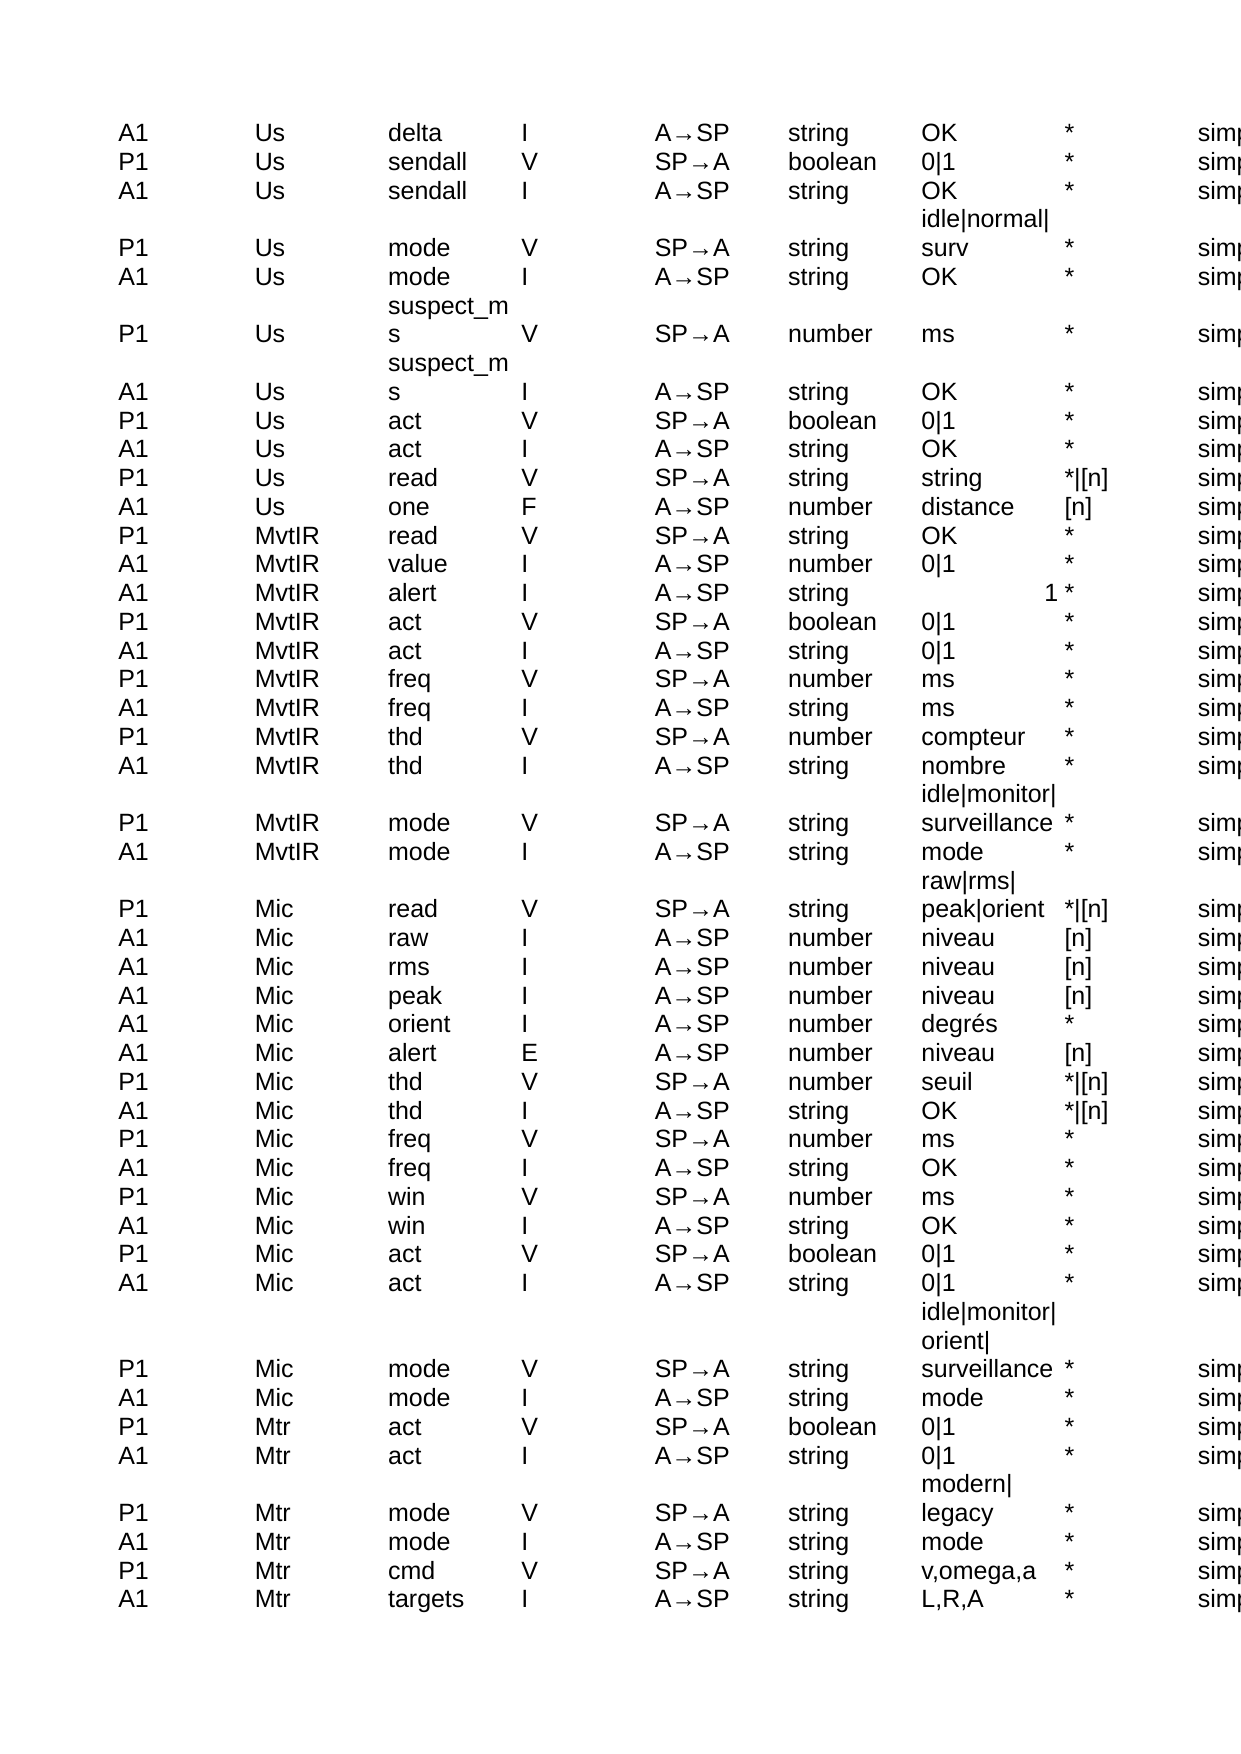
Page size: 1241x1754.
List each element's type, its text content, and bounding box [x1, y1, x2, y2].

table_cell simple [1195, 923, 1240, 952]
table_cell mode [385, 262, 518, 291]
table_cell V [518, 1469, 651, 1527]
table_cell distance [918, 492, 1061, 521]
table_cell P1 [115, 1297, 251, 1383]
table_cell Mic [251, 1038, 385, 1067]
table_cell A1 [115, 1153, 251, 1182]
table_cell string [785, 1556, 918, 1584]
table_cell simple [1195, 1124, 1240, 1153]
table_cell * [1061, 147, 1194, 176]
table_cell mode [385, 1527, 518, 1556]
table_cell Us [251, 176, 385, 204]
table_cell P1 [115, 1239, 251, 1268]
table_cell cmd [385, 1556, 518, 1584]
table_cell A1 [115, 1527, 251, 1556]
table_cell win [385, 1182, 518, 1211]
table_cell SP→A [651, 1067, 785, 1096]
table_cell SP→A [651, 463, 785, 492]
table_cell string [785, 866, 918, 923]
table_cell A→SP [651, 1038, 785, 1067]
table_cell A1 [115, 578, 251, 607]
table_cell Mic [251, 1383, 385, 1412]
table_cell 0|1 [918, 406, 1061, 434]
table_cell V [518, 866, 651, 923]
table_cell Us [251, 434, 385, 463]
table_cell string [785, 1297, 918, 1383]
table_cell SP→A [651, 1124, 785, 1153]
table_cell * [1061, 1297, 1194, 1383]
table_cell string [785, 118, 918, 147]
table_cell number [785, 664, 918, 693]
table_cell MvtIR [251, 779, 385, 837]
table_cell A1 [115, 1441, 251, 1469]
table_cell simple [1195, 1469, 1240, 1527]
table_cell boolean [785, 607, 918, 636]
table_cell string [785, 693, 918, 722]
table_cell simple [1195, 693, 1240, 722]
table_cell P1 [115, 463, 251, 492]
table_cell * [1061, 348, 1194, 406]
table_cell number [785, 549, 918, 578]
table_cell Mic [251, 1067, 385, 1096]
table_cell A1 [115, 118, 251, 147]
table_cell Mic [251, 866, 385, 923]
table_cell I [518, 1211, 651, 1239]
table_cell * [1061, 549, 1194, 578]
table_cell simple [1195, 204, 1240, 262]
table_cell OK [918, 1096, 1061, 1124]
table_cell ms [918, 1124, 1061, 1153]
table_cell simple [1195, 463, 1240, 492]
table_cell V [518, 291, 651, 348]
table_cell I [518, 434, 651, 463]
table_cell simple [1195, 434, 1240, 463]
table_cell idle|monitor|surveillance [918, 779, 1061, 837]
table_cell sendall [385, 176, 518, 204]
table_cell I [518, 578, 651, 607]
table_cell act [385, 1268, 518, 1297]
table_cell Mic [251, 923, 385, 952]
table_cell V [518, 1297, 651, 1383]
table_cell SP→A [651, 1412, 785, 1441]
table_cell I [518, 1383, 651, 1412]
table_cell orient [385, 1009, 518, 1038]
table_cell 0|1 [918, 1441, 1061, 1469]
table_cell * [1061, 607, 1194, 636]
table_cell I [518, 1096, 651, 1124]
table_cell simple [1195, 1009, 1240, 1038]
table_cell I [518, 981, 651, 1009]
table_cell V [518, 1556, 651, 1584]
table_cell act [385, 636, 518, 664]
table_cell one [385, 492, 518, 521]
table_cell SP→A [651, 521, 785, 549]
table_cell A1 [115, 348, 251, 406]
table_cell read [385, 521, 518, 549]
table_cell [n] [1061, 923, 1194, 952]
table_cell boolean [785, 1412, 918, 1441]
table_cell P1 [115, 722, 251, 751]
table_cell A1 [115, 1096, 251, 1124]
table_cell mode [385, 1383, 518, 1412]
table_cell read [385, 463, 518, 492]
table_cell string [785, 578, 918, 607]
table_cell P1 [115, 779, 251, 837]
table_cell * [1061, 406, 1194, 434]
table_cell A→SP [651, 1153, 785, 1182]
table_cell Us [251, 204, 385, 262]
table_cell simple [1195, 607, 1240, 636]
table_cell simple [1195, 636, 1240, 664]
table_cell suspect_ms [385, 348, 518, 406]
table_cell simple [1195, 866, 1240, 923]
table_cell A→SP [651, 1096, 785, 1124]
table_cell A1 [115, 549, 251, 578]
table_cell simple [1195, 837, 1240, 866]
table_cell * [1061, 521, 1194, 549]
table_cell Us [251, 348, 385, 406]
table_cell MvtIR [251, 549, 385, 578]
table_cell P1 [115, 1412, 251, 1441]
table_cell 0|1 [918, 147, 1061, 176]
table_cell [n] [1061, 952, 1194, 981]
table_cell 0|1 [918, 636, 1061, 664]
table_cell seuil [918, 1067, 1061, 1096]
table_cell ms [918, 291, 1061, 348]
table_cell V [518, 463, 651, 492]
table_cell A1 [115, 923, 251, 952]
table_cell simple [1195, 176, 1240, 204]
table_cell freq [385, 693, 518, 722]
table_cell * [1061, 636, 1194, 664]
table_cell string [785, 636, 918, 664]
table_cell string [785, 1469, 918, 1527]
table_cell simple [1195, 952, 1240, 981]
table_cell rms [385, 952, 518, 981]
table_cell Us [251, 492, 385, 521]
table_cell string [785, 1211, 918, 1239]
table_cell raw [385, 923, 518, 952]
table_cell I [518, 1268, 651, 1297]
table_cell A→SP [651, 118, 785, 147]
table_cell A→SP [651, 578, 785, 607]
table_cell P1 [115, 1067, 251, 1096]
table_cell A→SP [651, 549, 785, 578]
table_cell SP→A [651, 1556, 785, 1584]
table_cell Mic [251, 952, 385, 981]
table_cell A1 [115, 1584, 251, 1613]
table_cell mode [385, 1469, 518, 1527]
table_cell V [518, 1067, 651, 1096]
table_cell *|[n] [1061, 866, 1194, 923]
table_cell string [785, 262, 918, 291]
table_cell SP→A [651, 1469, 785, 1527]
table_cell string [785, 1584, 918, 1613]
table_cell I [518, 923, 651, 952]
table_cell number [785, 952, 918, 981]
table_cell SP→A [651, 204, 785, 262]
table_cell * [1061, 176, 1194, 204]
table_cell alert [385, 578, 518, 607]
table_cell niveau [918, 952, 1061, 981]
table_cell freq [385, 1153, 518, 1182]
table_cell P1 [115, 1182, 251, 1211]
table_cell * [1061, 1527, 1194, 1556]
table_cell V [518, 521, 651, 549]
table_cell A1 [115, 262, 251, 291]
table_cell L,R,A [918, 1584, 1061, 1613]
table_cell MvtIR [251, 578, 385, 607]
table_cell Mtr [251, 1441, 385, 1469]
table_cell OK [918, 118, 1061, 147]
table_cell I [518, 636, 651, 664]
table_cell A1 [115, 492, 251, 521]
table_cell A1 [115, 837, 251, 866]
table_cell *|[n] [1061, 463, 1194, 492]
table_cell Mic [251, 1297, 385, 1383]
table_cell simple [1195, 406, 1240, 434]
table_cell MvtIR [251, 693, 385, 722]
table_cell string [785, 434, 918, 463]
table_cell thd [385, 722, 518, 751]
table_cell string [785, 204, 918, 262]
table_cell Mic [251, 1096, 385, 1124]
table_cell string [785, 779, 918, 837]
table_cell simple [1195, 492, 1240, 521]
table_cell P1 [115, 664, 251, 693]
table_cell simple [1195, 1038, 1240, 1067]
table_cell SP→A [651, 866, 785, 923]
table_cell simple [1195, 1527, 1240, 1556]
table_cell V [518, 722, 651, 751]
table_cell peak [385, 981, 518, 1009]
table_cell V [518, 147, 651, 176]
table_cell number [785, 1067, 918, 1096]
table_cell I [518, 1584, 651, 1613]
table_cell P1 [115, 607, 251, 636]
table_cell simple [1195, 521, 1240, 549]
table_cell A→SP [651, 176, 785, 204]
table_cell OK [918, 521, 1061, 549]
table_cell [n] [1061, 1038, 1194, 1067]
table_cell A→SP [651, 636, 785, 664]
table_cell * [1061, 1009, 1194, 1038]
table_cell P1 [115, 147, 251, 176]
table_cell * [1061, 1556, 1194, 1584]
table_cell *|[n] [1061, 1096, 1194, 1124]
table_cell P1 [115, 204, 251, 262]
table_cell simple [1195, 722, 1240, 751]
table_cell Mic [251, 1211, 385, 1239]
table_cell niveau [918, 923, 1061, 952]
table_cell SP→A [651, 1182, 785, 1211]
table_cell A→SP [651, 348, 785, 406]
table_cell I [518, 118, 651, 147]
table_cell V [518, 1124, 651, 1153]
table_cell Us [251, 262, 385, 291]
table_cell mode [385, 779, 518, 837]
table_cell I [518, 1527, 651, 1556]
table_cell Mic [251, 1239, 385, 1268]
table_cell A1 [115, 176, 251, 204]
table_cell I [518, 1441, 651, 1469]
table_cell I [518, 1153, 651, 1182]
table_cell MvtIR [251, 837, 385, 866]
table_cell string [785, 1153, 918, 1182]
table_cell string [785, 837, 918, 866]
table_cell mode [918, 837, 1061, 866]
table_cell A→SP [651, 262, 785, 291]
table_cell 0|1 [918, 607, 1061, 636]
table_cell mode [385, 1297, 518, 1383]
table_cell Us [251, 147, 385, 176]
table_cell P1 [115, 1469, 251, 1527]
table_cell simple [1195, 1211, 1240, 1239]
table_cell Mic [251, 1182, 385, 1211]
table_cell simple [1195, 1412, 1240, 1441]
table_cell MvtIR [251, 664, 385, 693]
table_cell boolean [785, 147, 918, 176]
table_cell ms [918, 693, 1061, 722]
table_cell SP→A [651, 147, 785, 176]
table_cell thd [385, 751, 518, 779]
table_cell simple [1195, 262, 1240, 291]
table_cell V [518, 1182, 651, 1211]
table_cell A→SP [651, 1584, 785, 1613]
table_cell string [785, 1096, 918, 1124]
table_cell I [518, 693, 651, 722]
table_cell [n] [1061, 492, 1194, 521]
table_cell * [1061, 262, 1194, 291]
table_cell E [518, 1038, 651, 1067]
table_cell simple [1195, 348, 1240, 406]
table_cell MvtIR [251, 722, 385, 751]
table_cell [n] [1061, 981, 1194, 1009]
table_cell Mtr [251, 1412, 385, 1441]
table_cell I [518, 751, 651, 779]
table_cell P1 [115, 1124, 251, 1153]
table_cell freq [385, 664, 518, 693]
table_cell Mic [251, 981, 385, 1009]
table_cell boolean [785, 1239, 918, 1268]
table_cell A→SP [651, 1441, 785, 1469]
table_cell * [1061, 751, 1194, 779]
table_cell * [1061, 434, 1194, 463]
table_cell nombre [918, 751, 1061, 779]
table_cell * [1061, 578, 1194, 607]
table_cell OK [918, 176, 1061, 204]
table_cell P1 [115, 406, 251, 434]
table_cell number [785, 981, 918, 1009]
table_cell Mtr [251, 1527, 385, 1556]
table_cell mode [385, 837, 518, 866]
table_cell Mtr [251, 1469, 385, 1527]
table_cell * [1061, 1412, 1194, 1441]
table_cell 0|1 [918, 1239, 1061, 1268]
table_cell Mic [251, 1009, 385, 1038]
table_cell * [1061, 837, 1194, 866]
table_cell simple [1195, 1067, 1240, 1096]
table_cell I [518, 952, 651, 981]
table_cell A1 [115, 952, 251, 981]
table_cell string [785, 1268, 918, 1297]
table_cell Mic [251, 1268, 385, 1297]
table_cell simple [1195, 291, 1240, 348]
table_cell simple [1195, 1584, 1240, 1613]
table_cell ms [918, 1182, 1061, 1211]
table_cell P1 [115, 866, 251, 923]
table_cell * [1061, 1383, 1194, 1412]
table_cell * [1061, 291, 1194, 348]
table_cell SP→A [651, 664, 785, 693]
table_cell simple [1195, 147, 1240, 176]
table_cell simple [1195, 981, 1240, 1009]
table_cell MvtIR [251, 521, 385, 549]
table_cell * [1061, 1211, 1194, 1239]
table_cell simple [1195, 549, 1240, 578]
table_cell A→SP [651, 923, 785, 952]
table_cell A→SP [651, 981, 785, 1009]
table_cell * [1061, 1584, 1194, 1613]
table_cell SP→A [651, 607, 785, 636]
table_cell string [785, 463, 918, 492]
table_cell win [385, 1211, 518, 1239]
table_cell MvtIR [251, 607, 385, 636]
table_cell string [785, 348, 918, 406]
table_cell A→SP [651, 434, 785, 463]
table_cell value [385, 549, 518, 578]
table_cell A→SP [651, 837, 785, 866]
table_cell I [518, 262, 651, 291]
table_cell A→SP [651, 1268, 785, 1297]
table_cell act [385, 1239, 518, 1268]
table_cell A1 [115, 1211, 251, 1239]
table_cell V [518, 1412, 651, 1441]
table_cell OK [918, 348, 1061, 406]
table_cell string [918, 463, 1061, 492]
table_cell act [385, 1441, 518, 1469]
table_cell * [1061, 693, 1194, 722]
table_cell simple [1195, 1268, 1240, 1297]
table_cell P1 [115, 1556, 251, 1584]
table_cell SP→A [651, 779, 785, 837]
table_cell Us [251, 291, 385, 348]
table_cell sendall [385, 147, 518, 176]
table_cell niveau [918, 1038, 1061, 1067]
table_cell targets [385, 1584, 518, 1613]
table_cell P1 [115, 291, 251, 348]
table_cell thd [385, 1096, 518, 1124]
table_cell I [518, 549, 651, 578]
table_cell V [518, 1239, 651, 1268]
table_cell number [785, 291, 918, 348]
table_cell A1 [115, 434, 251, 463]
table_cell number [785, 1182, 918, 1211]
table_cell simple [1195, 1182, 1240, 1211]
table_cell A1 [115, 1268, 251, 1297]
table_cell * [1061, 1124, 1194, 1153]
table_cell act [385, 406, 518, 434]
table_cell MvtIR [251, 751, 385, 779]
table_cell number [785, 1009, 918, 1038]
table_cell modern|legacy [918, 1469, 1061, 1527]
table_cell * [1061, 1268, 1194, 1297]
table_cell v,omega,a [918, 1556, 1061, 1584]
table_cell A1 [115, 636, 251, 664]
table_cell Mtr [251, 1584, 385, 1613]
table_cell string [785, 751, 918, 779]
table_cell * [1061, 204, 1194, 262]
table_cell 0|1 [918, 549, 1061, 578]
table_cell delta [385, 118, 518, 147]
table_cell number [785, 1124, 918, 1153]
table_cell simple [1195, 1153, 1240, 1182]
table_cell ms [918, 664, 1061, 693]
table_cell OK [918, 1153, 1061, 1182]
table_cell boolean [785, 406, 918, 434]
table_cell mode [385, 204, 518, 262]
table_cell P1 [115, 521, 251, 549]
table_cell * [1061, 1469, 1194, 1527]
table_cell SP→A [651, 722, 785, 751]
table_cell * [1061, 664, 1194, 693]
table_cell A1 [115, 751, 251, 779]
table_cell Us [251, 118, 385, 147]
table_cell thd [385, 1067, 518, 1096]
table_cell idle|normal|surv [918, 204, 1061, 262]
table_cell 1 [918, 578, 1061, 607]
table_cell OK [918, 434, 1061, 463]
table_cell number [785, 722, 918, 751]
table_cell A→SP [651, 693, 785, 722]
table_cell A→SP [651, 751, 785, 779]
table_cell number [785, 923, 918, 952]
table_cell Us [251, 406, 385, 434]
table_cell string [785, 1383, 918, 1412]
table_cell mode [918, 1527, 1061, 1556]
table_cell simple [1195, 751, 1240, 779]
table_cell * [1061, 118, 1194, 147]
table_cell niveau [918, 981, 1061, 1009]
table_cell * [1061, 1441, 1194, 1469]
table_cell simple [1195, 1096, 1240, 1124]
table_cell A1 [115, 1009, 251, 1038]
table_cell * [1061, 722, 1194, 751]
table_cell SP→A [651, 291, 785, 348]
table_cell A→SP [651, 1009, 785, 1038]
table_cell I [518, 176, 651, 204]
table_cell I [518, 837, 651, 866]
table_cell string [785, 176, 918, 204]
table_cell act [385, 434, 518, 463]
table_cell mode [918, 1383, 1061, 1412]
table_cell A1 [115, 1038, 251, 1067]
table_cell V [518, 664, 651, 693]
table_cell F [518, 492, 651, 521]
table_cell simple [1195, 664, 1240, 693]
table_cell * [1061, 1239, 1194, 1268]
table_cell * [1061, 1153, 1194, 1182]
table_cell SP→A [651, 1297, 785, 1383]
table_cell V [518, 779, 651, 837]
table_cell Mtr [251, 1556, 385, 1584]
table_cell A1 [115, 693, 251, 722]
table_cell number [785, 1038, 918, 1067]
table_cell A→SP [651, 1527, 785, 1556]
table_cell alert [385, 1038, 518, 1067]
table_cell A→SP [651, 1211, 785, 1239]
table_cell SP→A [651, 406, 785, 434]
table_cell OK [918, 1211, 1061, 1239]
table_cell act [385, 1412, 518, 1441]
table_cell SP→A [651, 1239, 785, 1268]
table_cell I [518, 348, 651, 406]
table_cell simple [1195, 1383, 1240, 1412]
table_cell simple [1195, 1441, 1240, 1469]
table_cell * [1061, 779, 1194, 837]
table_cell simple [1195, 578, 1240, 607]
table_cell suspect_ms [385, 291, 518, 348]
table_cell Us [251, 463, 385, 492]
table_cell OK [918, 262, 1061, 291]
table_cell string [785, 521, 918, 549]
table_cell V [518, 607, 651, 636]
table_cell string [785, 1441, 918, 1469]
table_cell 0|1 [918, 1412, 1061, 1441]
table_cell string [785, 1527, 918, 1556]
table_cell simple [1195, 779, 1240, 837]
table_cell V [518, 204, 651, 262]
table_cell compteur [918, 722, 1061, 751]
table_cell number [785, 492, 918, 521]
table_cell simple [1195, 1556, 1240, 1584]
table_cell idle|monitor|orient|surveillance [918, 1297, 1061, 1383]
table_cell Mic [251, 1153, 385, 1182]
table_cell A→SP [651, 952, 785, 981]
table_cell *|[n] [1061, 1067, 1194, 1096]
table_cell MvtIR [251, 636, 385, 664]
table_cell V [518, 406, 651, 434]
table_cell degrés [918, 1009, 1061, 1038]
table_cell raw|rms|peak|orient [918, 866, 1061, 923]
table_cell simple [1195, 1239, 1240, 1268]
table_cell A→SP [651, 492, 785, 521]
table_cell A→SP [651, 1383, 785, 1412]
table_cell A1 [115, 981, 251, 1009]
table_cell I [518, 1009, 651, 1038]
table_cell simple [1195, 1297, 1240, 1383]
table_cell Mic [251, 1124, 385, 1153]
table_cell A1 [115, 1383, 251, 1412]
table_cell simple [1195, 118, 1240, 147]
table_cell * [1061, 1182, 1194, 1211]
table_cell 0|1 [918, 1268, 1061, 1297]
table_cell read [385, 866, 518, 923]
table_cell freq [385, 1124, 518, 1153]
table_cell act [385, 607, 518, 636]
